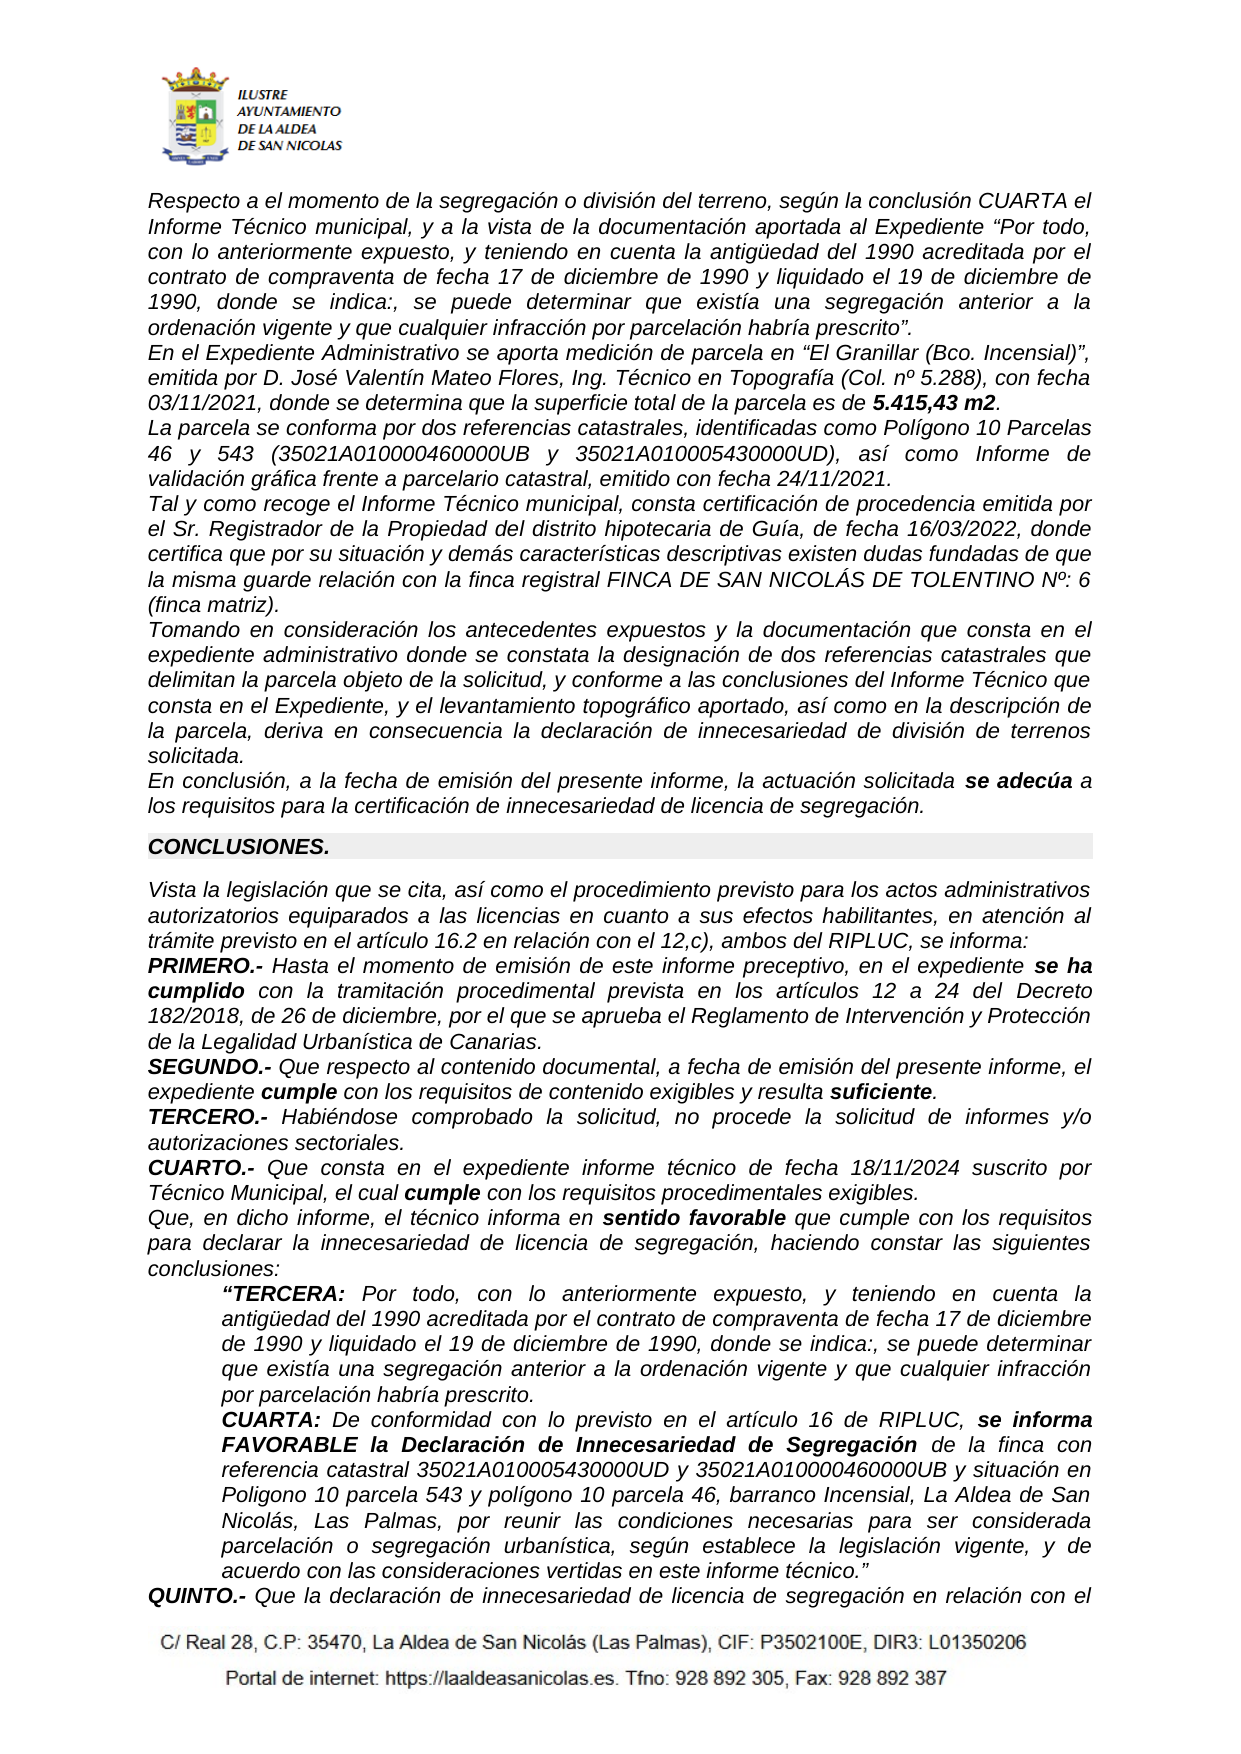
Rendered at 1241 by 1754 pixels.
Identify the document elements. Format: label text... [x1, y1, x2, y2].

text Respecto a el momento de la segregación o división del terreno, según la conclusión CUARTA el Informe Técnico municipal, y a la vista de la documentación aportada al Expediente “Por todo, con lo anteriormente expuesto, y teniendo en cuenta la antigüedad del 1990 acreditada por el contrato de compraventa de fecha 17 de diciembre de 1990 y liquidado el 19 de diciembre de 1990, donde se indica:, se puede determinar que existía una segregación anterior a la ordenación vigente y que cualquier infracción por parcelación habría prescrito”. [148, 188, 1093, 340]
picture [148, 59, 358, 173]
text Vista la legislación que se cita, así como el procedimiento previsto para los actos administrativos autorizatorios equiparados a las licencias en cuanto a sus efectos habilitantes, en atención al trámite previsto en el artículo 16.2 en relación con el 12,c), ambos del RIPLUC, se informa: [148, 877, 1093, 953]
text CUARTO.- Que consta en el expediente informe técnico de fecha 18/11/2024 suscrito por Técnico Municipal, el cual cumple con los requisitos procedimentales exigibles. [148, 1155, 1093, 1205]
text Tal y como recoge el Informe Técnico municipal, consta certificación de procedencia emitida por el Sr. Registrador de la Propiedad del distrito hipotecaria de Guía, de fecha 16/03/2022, donde certifica que por su situación y demás características descriptivas existen dudas fundadas de que la misma guarde relación con la finca registral FINCA DE SAN NICOLÁS DE TOLENTINO Nº: 6 (finca matriz). [148, 491, 1093, 617]
text La parcela se conforma por dos referencias catastrales, identificadas como Polígono 10 Parcelas 46 y 543 (35021A010000460000UB y 35021A010005430000UD), así como Informe de validación gráfica frente a parcelario catastral, emitido con fecha 24/11/2021. [148, 415, 1093, 491]
text En conclusión, a la fecha de emisión del presente informe, la actuación solicitada se adecúa a los requisitos para la certificación de innecesariedad de licencia de segregación. [148, 768, 1093, 819]
text PRIMERO.- Hasta el momento de emisión de este informe preceptivo, en el expediente se ha cumplido con la tramitación procedimental prevista en los artículos 12 a 24 del Decreto 182/2018, de 26 de diciembre, por el que se aprueba el Reglamento de Intervención y Protección de la Legalidad Urbanística de Canarias. [148, 953, 1093, 1054]
text CUARTA: De conformidad con lo previsto en el artículo 16 de RIPLUC, se informa FAVORABLE la Declaración de Innecesariedad de Segregación de la finca con referencia catastral 35021A010005430000UD y 35021A010000460000UB y situación en Poligono 10 parcela 543 y polígono 10 parcela 46, barranco Incensial, La Aldea de San Nicolás, Las Palmas, por reunir las condiciones necesarias para ser considerada parcelación o segregación urbanística, según establece la legislación vigente, y de acuerdo con las consideraciones vertidas en este informe técnico.” [221, 1407, 1093, 1583]
text Que, en dicho informe, el técnico informa en sentido favorable que cumple con los requisitos para declarar la innecesariedad de licencia de segregación, haciendo constar las siguientes conclusiones: [148, 1205, 1093, 1281]
text Tomando en consideración los antecedentes expuestos y la documentación que consta en el expediente administrativo donde se constata la designación de dos referencias catastrales que delimitan la parcela objeto de la solicitud, y conforme a las conclusiones del Informe Técnico que consta en el Expediente, y el levantamiento topográfico aportado, así como en la descripción de la parcela, deriva en consecuencia la declaración de innecesariedad de división de terrenos solicitada. [148, 617, 1093, 768]
text En el Expediente Administrativo se aporta medición de parcela en “El Granillar (Bco. Incensial)”, emitida por D. José Valentín Mateo Flores, Ing. Técnico en Topografía (Col. nº 5.288), con fecha 03/11/2021, donde se determina que la superficie total de la parcela es de 5.415,43 m2. [148, 340, 1093, 415]
text SEGUNDO.- Que respecto al contenido documental, a fecha de emisión del presente informe, el expediente cumple con los requisitos de contenido exigibles y resulta suficiente. [148, 1054, 1093, 1104]
text “TERCERA: Por todo, con lo anteriormente expuesto, y teniendo en cuenta la antigüedad del 1990 acreditada por el contrato de compraventa de fecha 17 de diciembre de 1990 y liquidado el 19 de diciembre de 1990, donde se indica:, se puede determinar que existía una segregación anterior a la ordenación vigente y que cualquier infracción por parcelación habría prescrito. [221, 1281, 1093, 1407]
text TERCERO.- Habiéndose comprobado la solicitud, no procede la solicitud de informes y/o autorizaciones sectoriales. [148, 1104, 1093, 1155]
text QUINTO.- Que la declaración de innecesariedad de licencia de segregación en relación con el [148, 1583, 1093, 1608]
subtitle CONCLUSIONES. [148, 833, 1093, 859]
picture [148, 1626, 1034, 1694]
